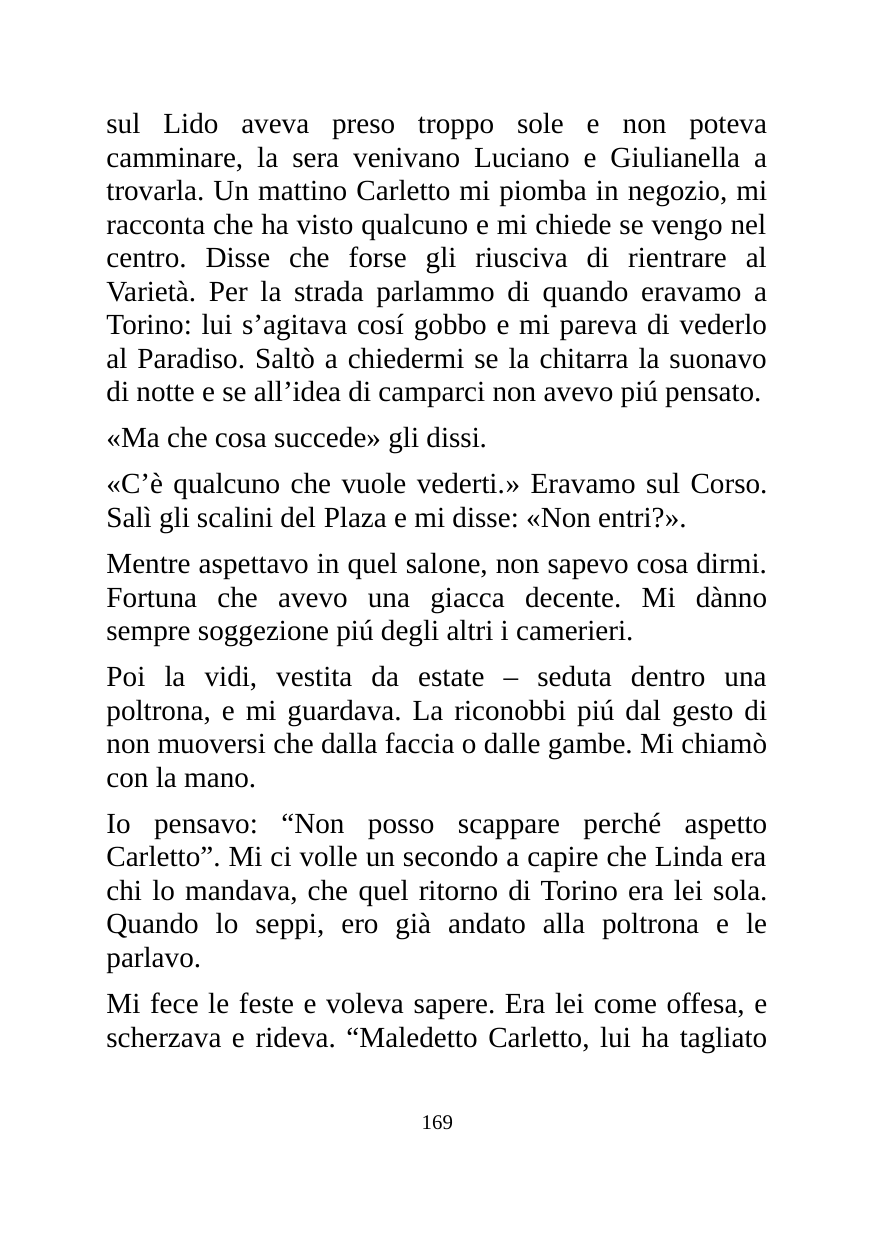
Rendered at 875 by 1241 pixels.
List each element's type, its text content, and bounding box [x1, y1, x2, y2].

text Io pensavo: “Non posso scappare perché aspetto Carletto”. Mi ci volle un secondo a capire che Linda era chi lo mandava, che quel ritorno di Torino era lei sola. Quando lo seppi, ero già andato alla poltrona e le parlavo. [106, 806, 768, 974]
text Poi la vidi, vestita da estate – seduta dentro una poltrona, e mi guardava. La riconobbi piú dal gesto di non muoversi che dalla faccia o dalle gambe. Mi chiamò con la mano. [106, 659, 768, 793]
text «C’è qualcuno che vuole vederti.» Eravamo sul Corso. Salì gli scalini del Plaza e mi disse: «Non entri?». [106, 467, 768, 534]
text sul Lido aveva preso troppo sole e non poteva camminare, la sera venivano Luciano e Giulianella a trovarla. Un mattino Carletto mi piomba in negozio, mi racconta che ha visto qualcuno e mi chiede se vengo nel centro. Disse che forse gli riusciva di rientrare al Varietà. Per la strada parlammo di quando eravamo a Torino: lui s’agitava cosí gobbo e mi pareva di vederlo al Paradiso. Saltò a chiedermi se la chitarra la suonavo di notte e se all’idea di camparci non avevo piú pensato. [106, 106, 768, 408]
text «Ma che cosa succede» gli dissi. [106, 421, 768, 454]
text Mentre aspettavo in quel salone, non sapevo cosa dirmi. Fortuna che avevo una giacca decente. Mi dànno sempre soggezione piú degli altri i camerieri. [106, 546, 768, 647]
text Mi fece le feste e voleva sapere. Era lei come offesa, e scherzava e rideva. “Maledetto Carletto, lui ha tagliato [106, 986, 768, 1053]
